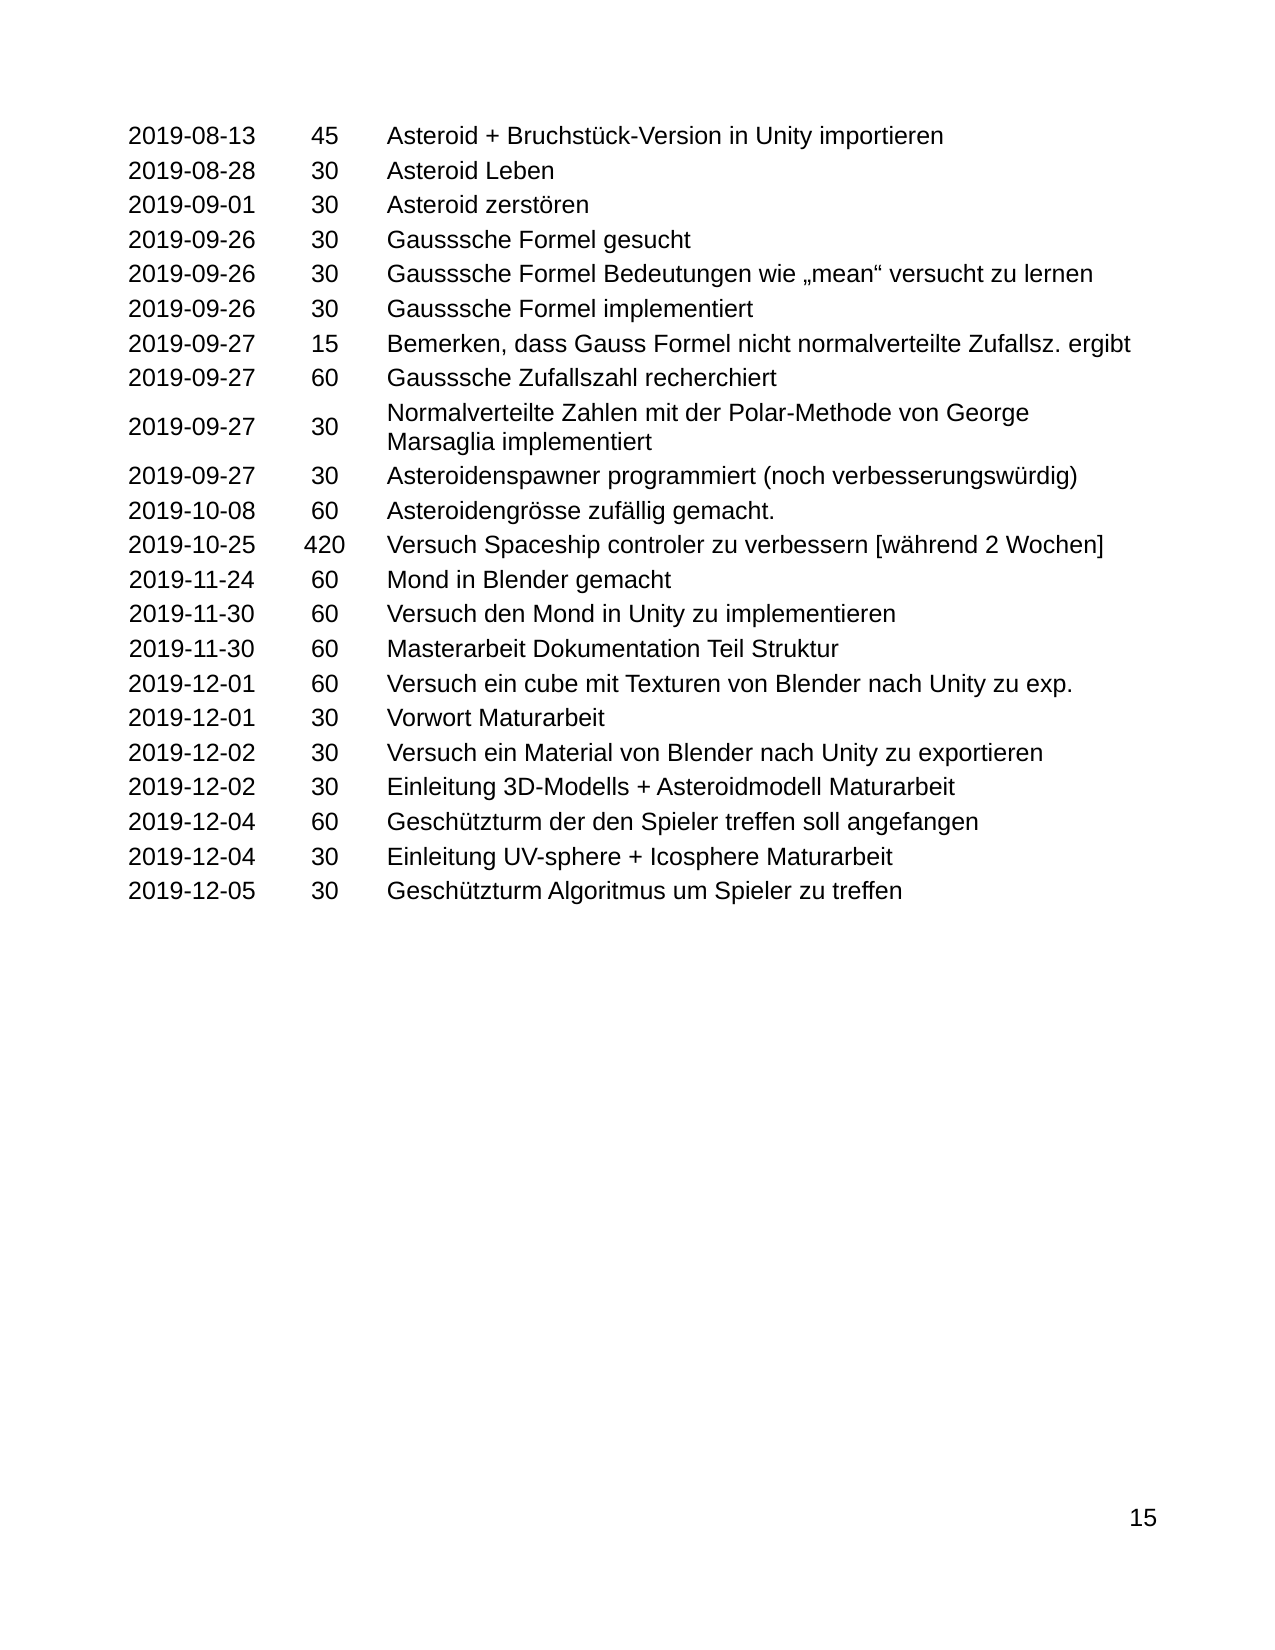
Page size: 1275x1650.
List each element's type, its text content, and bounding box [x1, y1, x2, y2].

table_cell 30 [265, 256, 384, 291]
table_cell [384, 977, 1141, 1011]
table_cell 2019-09-26 [118, 256, 265, 291]
table_cell Vorwort Maturarbeit [384, 700, 1141, 735]
table_cell [118, 977, 265, 1011]
table_cell 30 [265, 291, 384, 326]
table_cell 30 [265, 839, 384, 873]
table_cell [118, 908, 265, 942]
table_cell 2019-12-02 [118, 769, 265, 804]
table_cell Einleitung UV-sphere + Icosphere Maturarbeit [384, 839, 1141, 873]
table_cell Gausssche Formel Bedeutungen wie „mean“ versucht zu lernen [384, 256, 1141, 291]
table_cell 30 [265, 458, 384, 493]
table_cell 2019-08-28 [118, 153, 265, 187]
table_cell Asteroid zerstören [384, 187, 1141, 222]
table_cell 2019-12-01 [118, 666, 265, 700]
table_cell 2019-09-27 [118, 360, 265, 395]
table_cell [265, 977, 384, 1011]
table_cell [118, 1046, 265, 1081]
table_cell 30 [265, 153, 384, 187]
table_cell [384, 1046, 1141, 1081]
table_cell [265, 1011, 384, 1046]
table_cell 30 [265, 222, 384, 256]
table_cell Einleitung 3D-Modells + Asteroidmodell Maturarbeit [384, 769, 1141, 804]
table_cell 60 [265, 360, 384, 395]
table_cell Gausssche Formel gesucht [384, 222, 1141, 256]
table_cell Geschützturm der den Spieler treffen soll angefangen [384, 804, 1141, 838]
table_cell 2019-12-05 [118, 873, 265, 908]
table_cell [265, 908, 384, 942]
table_cell 2019-09-27 [118, 395, 265, 458]
table_cell 2019-09-27 [118, 326, 265, 360]
table_cell 2019-10-25 [118, 527, 265, 562]
table_cell 60 [265, 666, 384, 700]
table_cell 2019-11-24 [118, 562, 265, 596]
table_cell 30 [265, 395, 384, 458]
table_cell Asteroidenspawner programmiert (noch verbesserungswürdig) [384, 458, 1141, 493]
table_cell Geschützturm Algoritmus um Spieler zu treffen [384, 873, 1141, 908]
table_cell Asteroidengrösse zufällig gemacht. [384, 493, 1141, 527]
table_cell 2019-11-30 [118, 596, 265, 631]
table_cell 30 [265, 700, 384, 735]
table_cell Asteroid Leben [384, 153, 1141, 187]
table_cell Normalverteilte Zahlen mit der Polar-Methode von George Marsaglia implementiert [384, 395, 1141, 458]
table_cell 2019-12-01 [118, 700, 265, 735]
table_cell 2019-12-02 [118, 735, 265, 769]
table_cell 30 [265, 769, 384, 804]
table_cell Versuch den Mond in Unity zu implementieren [384, 596, 1141, 631]
table_cell 15 [265, 326, 384, 360]
table_cell [265, 942, 384, 977]
table_cell 30 [265, 735, 384, 769]
table_cell 2019-09-01 [118, 187, 265, 222]
table_cell [384, 942, 1141, 977]
table_cell [384, 1011, 1141, 1046]
table_cell 2019-09-27 [118, 458, 265, 493]
table_cell [384, 1081, 1141, 1115]
table_cell 60 [265, 804, 384, 838]
table_cell [118, 942, 265, 977]
table_cell Mond in Blender gemacht [384, 562, 1141, 596]
table_cell 45 [265, 118, 384, 153]
table_cell 2019-09-26 [118, 291, 265, 326]
table_cell Versuch ein cube mit Texturen von Blender nach Unity zu exp. [384, 666, 1141, 700]
table_cell [265, 1046, 384, 1081]
table_cell 30 [265, 187, 384, 222]
table_cell Masterarbeit Dokumentation Teil Struktur [384, 631, 1141, 666]
table_cell 30 [265, 873, 384, 908]
table_cell Asteroid + Bruchstück-Version in Unity importieren [384, 118, 1141, 153]
table_cell 420 [265, 527, 384, 562]
table_cell [384, 908, 1141, 942]
table_cell 60 [265, 493, 384, 527]
table_cell 2019-12-04 [118, 839, 265, 873]
table_cell 2019-11-30 [118, 631, 265, 666]
table_cell 60 [265, 562, 384, 596]
table_cell Versuch ein Material von Blender nach Unity zu exportieren [384, 735, 1141, 769]
table_cell [118, 1081, 265, 1115]
table_cell 2019-12-04 [118, 804, 265, 838]
table_cell 2019-08-13 [118, 118, 265, 153]
table_cell Gausssche Zufallszahl recherchiert [384, 360, 1141, 395]
table_cell [118, 1011, 265, 1046]
table_cell [265, 1081, 384, 1115]
table_cell Gausssche Formel implementiert [384, 291, 1141, 326]
table_cell Versuch Spaceship controler zu verbessern [während 2 Wochen] [384, 527, 1141, 562]
table_cell Bemerken, dass Gauss Formel nicht normalverteilte Zufallsz. ergibt [384, 326, 1141, 360]
table_cell 2019-09-26 [118, 222, 265, 256]
table_cell 2019-10-08 [118, 493, 265, 527]
table_cell 60 [265, 596, 384, 631]
table_cell 60 [265, 631, 384, 666]
